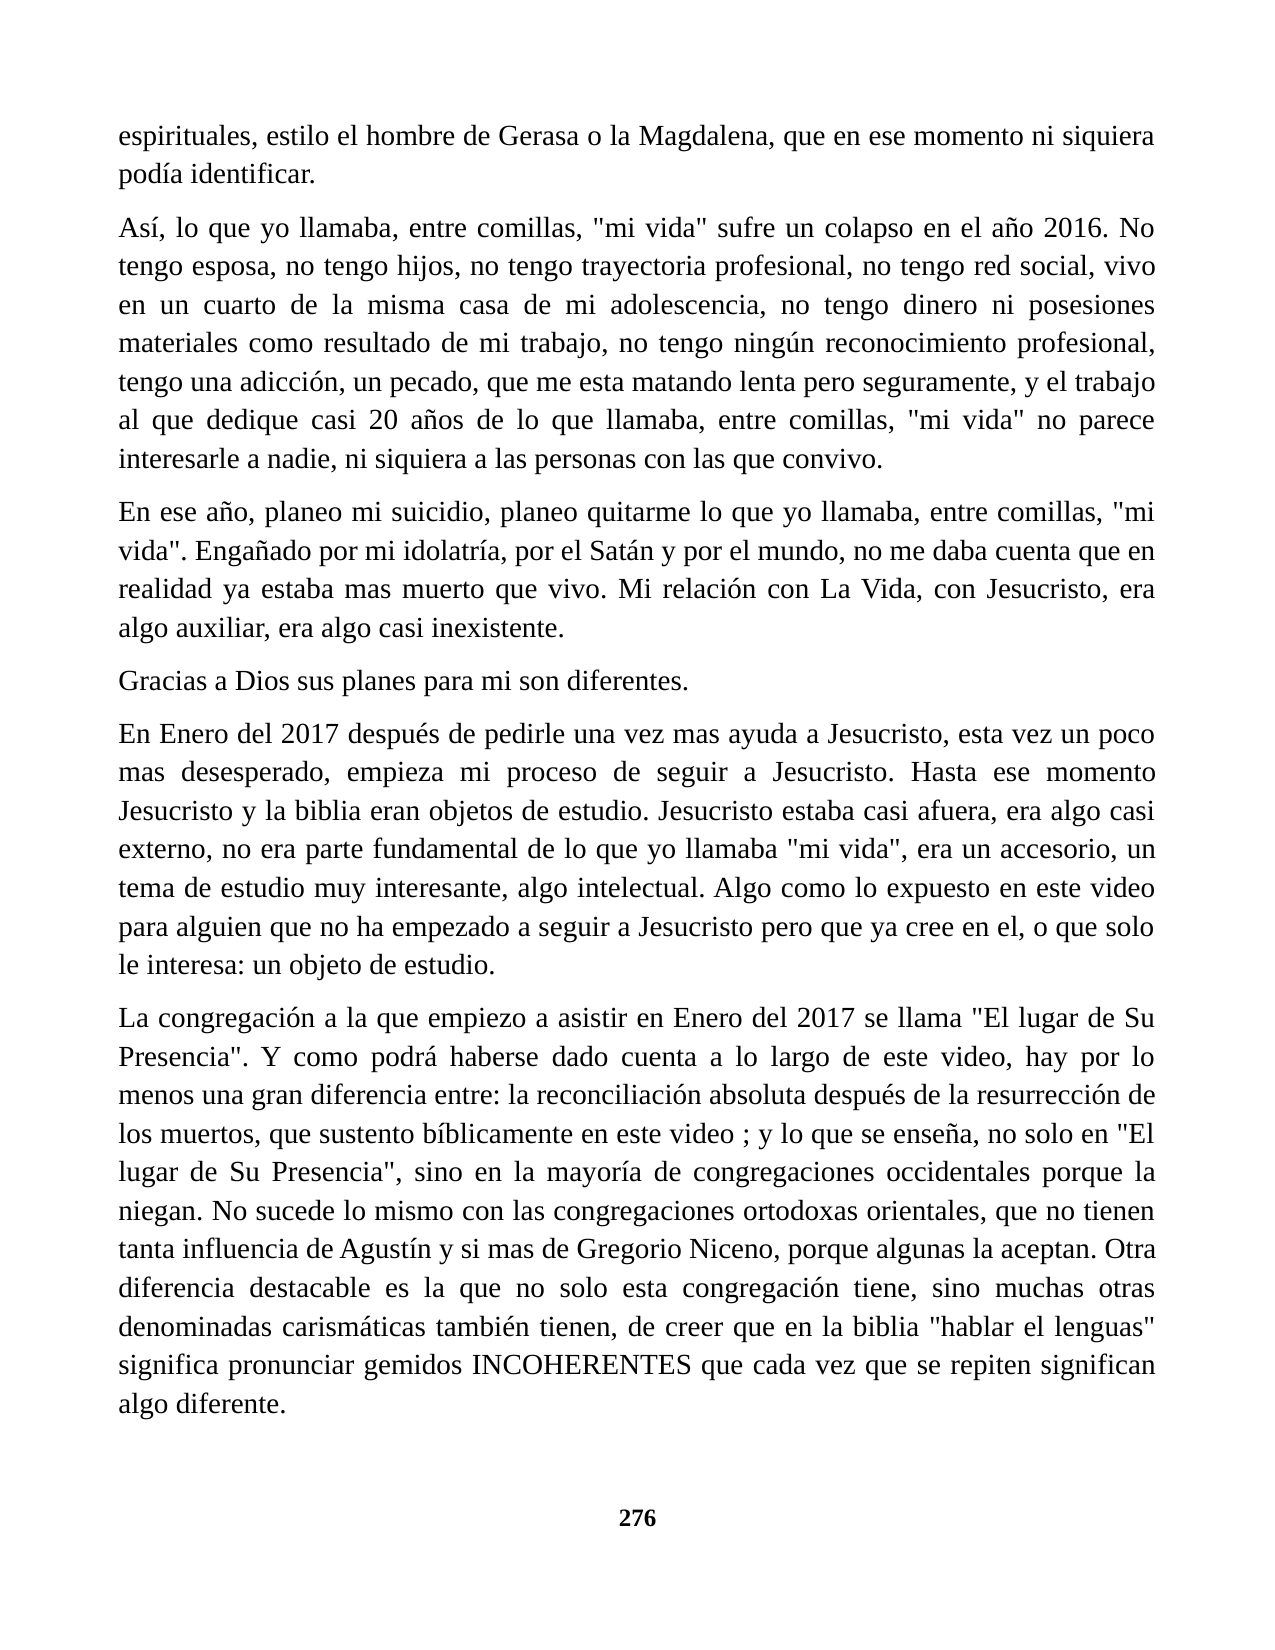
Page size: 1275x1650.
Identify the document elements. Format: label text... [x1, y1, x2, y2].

text La congregación a la que empiezo a asistir en Enero del 2017 se llama "El lugar de Su Presencia". Y como podrá haberse dado cuenta a lo largo de este video, hay por lo menos una gran diferencia entre: la reconciliación absoluta después de la resurrección de los muertos, que sustento bíblicamente en este video ; y lo que se enseña, no solo en "El lugar de Su Presencia", sino en la mayoría de congregaciones occidentales porque la niegan. No sucede lo mismo con las congregaciones ortodoxas orientales, que no tienen tanta influencia de Agustín y si mas de Gregorio Niceno, porque algunas la aceptan. Otra diferencia destacable es la que no solo esta congregación tiene, sino muchas otras denominadas carismáticas también tienen, de creer que en la biblia "hablar el lenguas" significa pronunciar gemidos INCOHERENTES que cada vez que se repiten significan algo diferente. [118, 1000, 1157, 1419]
text En ese año, planeo mi suicidio, planeo quitarme lo que yo llamaba, entre comillas, "mi vida". Engañado por mi idolatría, por el Satán y por el mundo, no me daba cuenta que en realidad ya estaba mas muerto que vivo. Mi relación con La Vida, con Jesucristo, era algo auxiliar, era algo casi inexistente. [118, 494, 1157, 643]
text espirituales, estilo el hombre de Gerasa o la Magdalena, que en ese momento ni siquiera podía identificar. [118, 118, 1157, 190]
text En Enero del 2017 después de pedirle una vez mas ayuda a Jesucristo, esta vez un poco mas desesperado, empieza mi proceso de seguir a Jesucristo. Hasta ese momento Jesucristo y la biblia eran objetos de estudio. Jesucristo estaba casi afuera, era algo casi externo, no era parte fundamental de lo que yo llamaba "mi vida", era un accesorio, un tema de estudio muy interesante, algo intelectual. Algo como lo expuesto en este video para alguien que no ha empezado a seguir a Jesucristo pero que ya cree en el, o que solo le interesa: un objeto de estudio. [118, 716, 1157, 981]
text Gracias a Dios sus planes para mi son diferentes. [118, 663, 1157, 696]
text Así, lo que yo llamaba, entre comillas, "mi vida" sufre un colapso en el año 2016. No tengo esposa, no tengo hijos, no tengo trayectoria profesional, no tengo red social, vivo en un cuarto de la misma casa de mi adolescencia, no tengo dinero ni posesiones materiales como resultado de mi trabajo, no tengo ningún reconocimiento profesional, tengo una adicción, un pecado, que me esta matando lenta pero seguramente, y el trabajo al que dedique casi 20 años de lo que llamaba, entre comillas, "mi vida" no parece interesarle a nadie, ni siquiera a las personas con las que convivo. [118, 210, 1157, 474]
